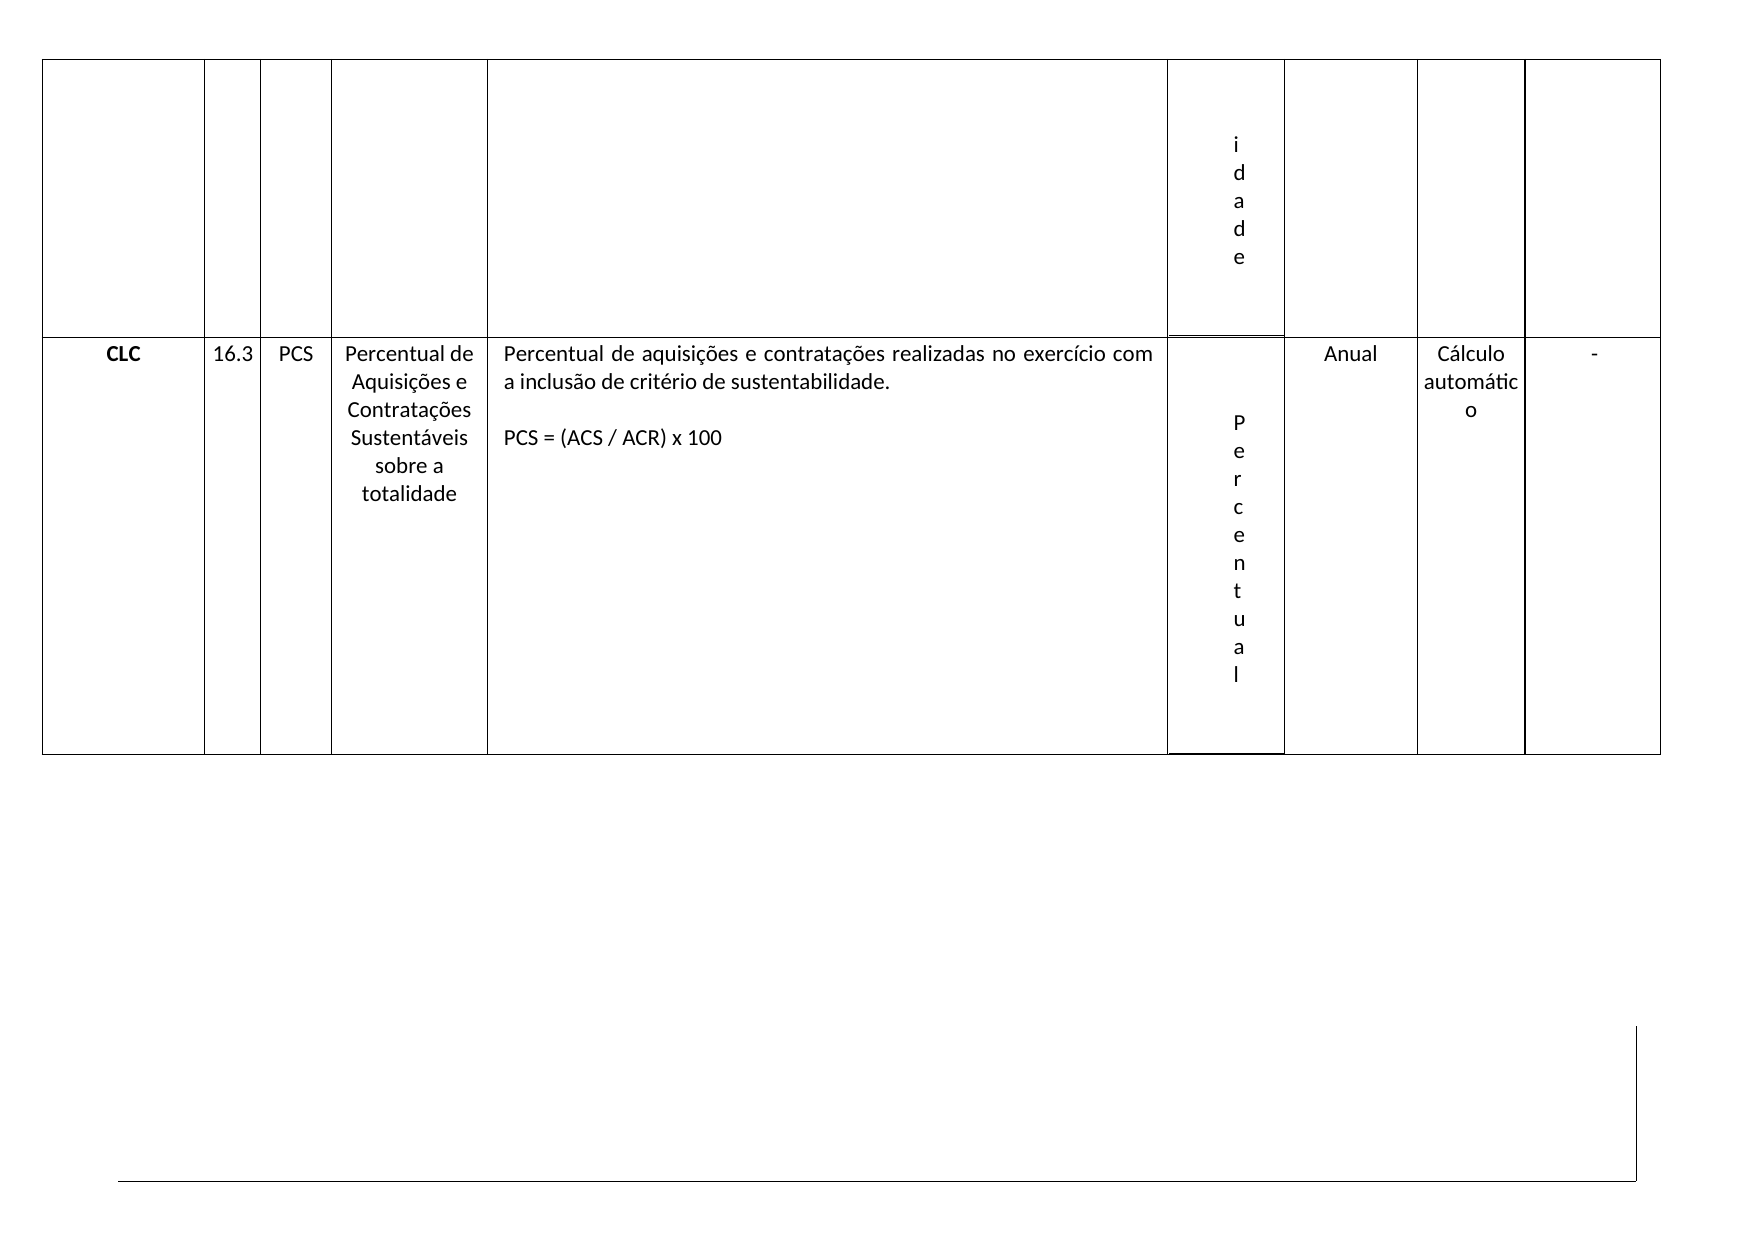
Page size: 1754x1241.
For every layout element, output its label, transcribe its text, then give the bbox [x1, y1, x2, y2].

table_cell 16.3 [205, 338, 260, 754]
table_cell [261, 60, 331, 337]
table_cell CLC [43, 338, 204, 754]
table_cell Percentual de aquisições e contratações realizadas no exercício com a inclusão de critério de sustentabilidade. PCS = (ACS / ACR) x 100 [488, 338, 1167, 754]
table_cell [1418, 60, 1524, 337]
table_cell PCS [261, 338, 331, 754]
table_cell [205, 60, 260, 337]
table_cell - [1526, 338, 1660, 754]
table_cell [1526, 60, 1660, 337]
table_cell [332, 60, 487, 337]
table_cell [43, 60, 204, 337]
table_cell Cálculo automático [1418, 338, 1524, 754]
table_cell Anual [1285, 338, 1417, 754]
table_cell Percentual de Aquisições e Contratações Sustentáveis sobre a totalidade [332, 338, 487, 754]
table_cell [1285, 60, 1417, 337]
table_cell idade [1168, 60, 1284, 337]
table_cell [488, 60, 1167, 337]
table_cell Percentual [1168, 338, 1284, 754]
